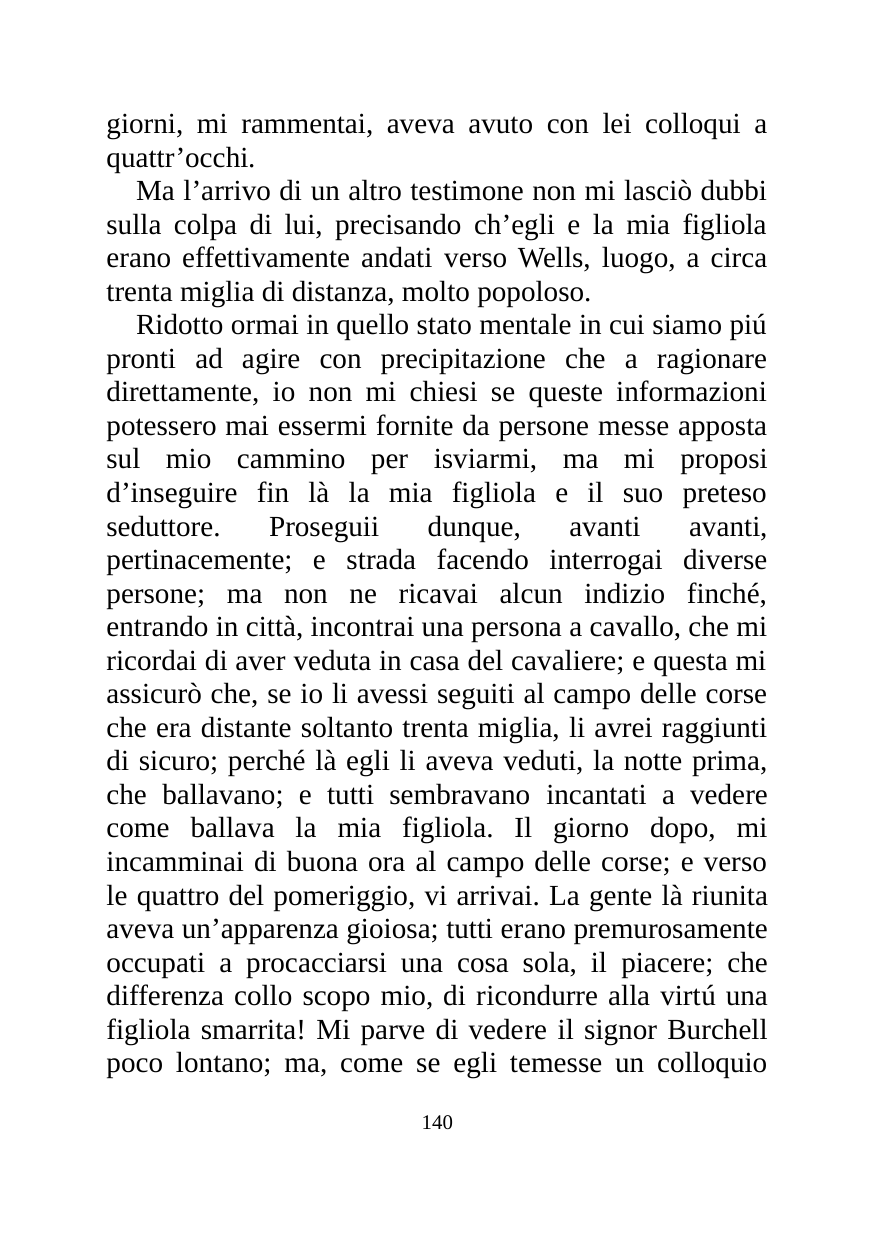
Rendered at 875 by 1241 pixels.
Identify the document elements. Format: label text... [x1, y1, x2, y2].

text giorni, mi rammentai, aveva avuto con lei colloqui a quattr’occhi. [106, 106, 768, 173]
text Ridotto ormai in quello stato mentale in cui siamo piú pronti ad agire con precipitazione che a ragionare direttamente, io non mi chiesi se queste informazioni potessero mai essermi fornite da persone messe apposta sul mio cammino per isviarmi, ma mi proposi d’inseguire fin là la mia figliola e il suo preteso seduttore. Proseguii dunque, avanti avanti, pertinacemente; e strada facendo interrogai diverse persone; ma non ne ricavai alcun indizio finché, entrando in città, incontrai una persona a cavallo, che mi ricordai di aver veduta in casa del cavaliere; e questa mi assicurò che, se io li avessi seguiti al campo delle corse che era distante soltanto trenta miglia, li avrei raggiunti di sicuro; perché là egli li aveva veduti, la notte prima, che ballavano; e tutti sembravano incantati a vedere come ballava la mia figliola. Il giorno dopo, mi incamminai di buona ora al campo delle corse; e verso le quattro del pomeriggio, vi arrivai. La gente là riunita aveva un’apparenza gioiosa; tutti erano premurosamente occupati a procacciarsi una cosa sola, il piacere; che differenza collo scopo mio, di ricondurre alla virtú una figliola smarrita! Mi parve di vedere il signor Burchell poco lontano; ma, come se egli temesse un colloquio [106, 307, 768, 1079]
text Ma l’arrivo di un altro testimone non mi lasciò dubbi sulla colpa di lui, precisando ch’egli e la mia figliola erano effettivamente andati verso Wells, luogo, a circa trenta miglia di distanza, molto popoloso. [106, 173, 768, 307]
